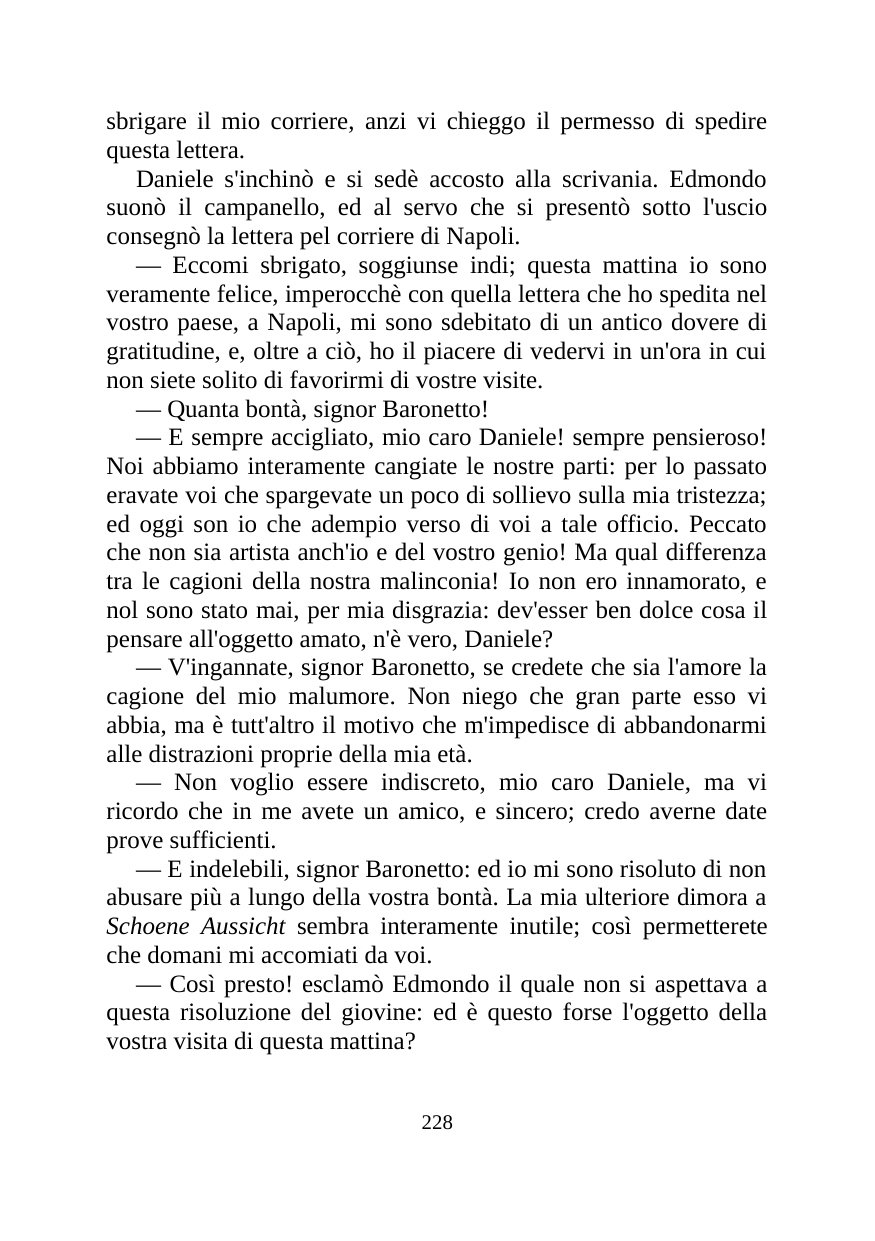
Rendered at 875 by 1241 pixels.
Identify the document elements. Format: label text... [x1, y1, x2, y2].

text — V'ingannate, signor Baronetto, se credete che sia l'amore la cagione del mio malumore. Non niego che gran parte esso vi abbia, ma è tutt'altro il motivo che m'impedisce di abbandonarmi alle distrazioni proprie della mia età. [106, 652, 768, 767]
text sbrigare il mio corriere, anzi vi chieggo il permesso di spedire questa lettera. [106, 106, 768, 164]
text — E sempre accigliato, mio caro Daniele! sempre pensieroso! Noi abbiamo interamente cangiate le nostre parti: per lo passato eravate voi che spargevate un poco di sollievo sulla mia tristezza; ed oggi son io che adempio verso di voi a tale officio. Peccato che non sia artista anch'io e del vostro genio! Ma qual differenza tra le cagioni della nostra malinconia! Io non ero innamorato, e nol sono stato mai, per mia disgrazia: dev'esser ben dolce cosa il pensare all'oggetto amato, n'è vero, Daniele? [106, 422, 768, 652]
text — Quanta bontà, signor Baronetto! [106, 394, 768, 422]
text — Non voglio essere indiscreto, mio caro Daniele, ma vi ricordo che in me avete un amico, e sincero; credo averne date prove sufficienti. [106, 767, 768, 854]
text — Così presto! esclamò Edmondo il quale non si aspettava a questa risoluzione del giovine: ed è questo forse l'oggetto della vostra visita di questa mattina? [106, 969, 768, 1055]
text Daniele s'inchinò e si sedè accosto alla scrivania. Edmondo suonò il campanello, ed al servo che si presentò sotto l'uscio consegnò la lettera pel corriere di Napoli. [106, 164, 768, 250]
text — E indelebili, signor Baronetto: ed io mi sono risoluto di non abusare più a lungo della vostra bontà. La mia ulteriore dimora a Schoene Aussicht sembra interamente inutile; così permetterete che domani mi accomiati da voi. [106, 854, 768, 969]
text — Eccomi sbrigato, soggiunse indi; questa mattina io sono veramente felice, imperocchè con quella lettera che ho spedita nel vostro paese, a Napoli, mi sono sdebitato di un antico dovere di gratitudine, e, oltre a ciò, ho il piacere di vedervi in un'ora in cui non siete solito di favorirmi di vostre visite. [106, 250, 768, 394]
